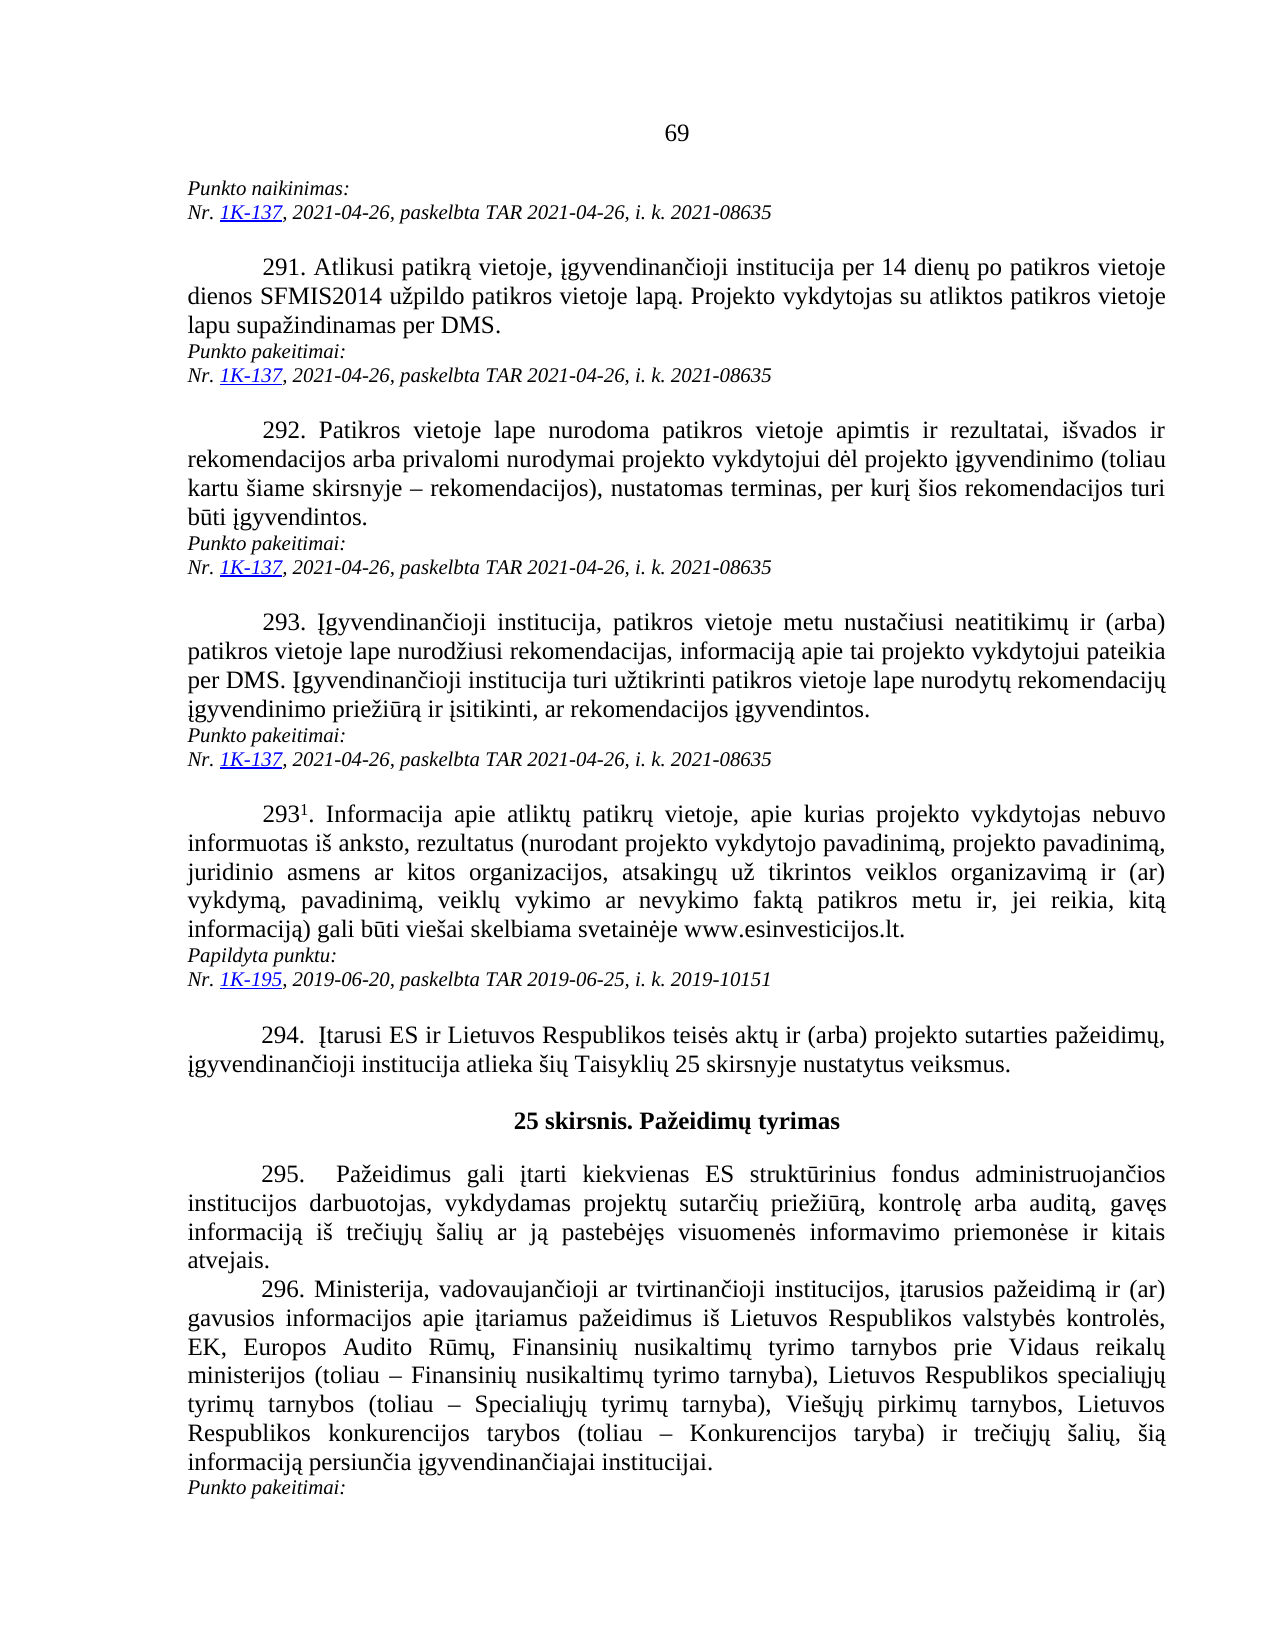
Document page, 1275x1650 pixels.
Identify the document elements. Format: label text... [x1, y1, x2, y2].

text 291. Atlikusi patikrą vietoje, įgyvendinančioji institucija per 14 dienų po patikros vietoje dienos SFMIS2014 užpildo patikros vietoje lapą. Projekto vykdytojas su atliktos patikros vietoje lapu supažindinamas per DMS. [187, 252, 1167, 339]
text Nr. 1K-137, 2021-04-26, paskelbta TAR 2021-04-26, i. k. 2021-08635 [187, 555, 1167, 579]
text 293. Įgyvendinančioji institucija, patikros vietoje metu nustačiusi neatitikimų ir (arba) patikros vietoje lape nurodžiusi rekomendacijas, informaciją apie tai projekto vykdytojui pateikia per DMS. Įgyvendinančioji institucija turi užtikrinti patikros vietoje lape nurodytų rekomendacijų įgyvendinimo priežiūrą ir įsitikinti, ar rekomendacijos įgyvendintos. [187, 607, 1167, 722]
subtitle 25 skirsnis. Pažeidimų tyrimas [246, 1106, 1107, 1135]
text Punkto pakeitimai: [187, 722, 1167, 747]
text Punkto pakeitimai: [187, 339, 1167, 363]
text Nr. 1K-195, 2019-06-20, paskelbta TAR 2019-06-25, i. k. 2019-10151 [187, 967, 1167, 991]
text Nr. 1K-137, 2021-04-26, paskelbta TAR 2021-04-26, i. k. 2021-08635 [187, 200, 1167, 224]
text 295. Pažeidimus gali įtarti kiekvienas ES struktūrinius fondus administruojančios institucijos darbuotojas, vykdydamas projektų sutarčių priežiūrą, kontrolę arba auditą, gavęs informaciją iš trečiųjų šalių ar ją pastebėjęs visuomenės informavimo priemonėse ir kitais atvejais. [187, 1159, 1167, 1274]
text Nr. 1K-137, 2021-04-26, paskelbta TAR 2021-04-26, i. k. 2021-08635 [187, 363, 1167, 387]
text Nr. 1K-137, 2021-04-26, paskelbta TAR 2021-04-26, i. k. 2021-08635 [187, 747, 1167, 771]
text 292. Patikros vietoje lape nurodoma patikros vietoje apimtis ir rezultatai, išvados ir rekomendacijos arba privalomi nurodymai projekto vykdytojui dėl projekto įgyvendinimo (toliau kartu šiame skirsnyje – rekomendacijos), nustatomas terminas, per kurį šios rekomendacijos turi būti įgyvendintos. [187, 416, 1167, 531]
text Punkto pakeitimai: [187, 1475, 1167, 1499]
text Punkto naikinimas: [187, 176, 1167, 200]
text Punkto pakeitimai: [187, 531, 1167, 555]
text 2931. Informacija apie atliktų patikrų vietoje, apie kurias projekto vykdytojas nebuvo informuotas iš anksto, rezultatus (nurodant projekto vykdytojo pavadinimą, projekto pavadinimą, juridinio asmens ar kitos organizacijos, atsakingų už tikrintos veiklos organizavimą ir (ar) vykdymą, pavadinimą, veiklų vykimo ar nevykimo faktą patikros metu ir, jei reikia, kitą informaciją) gali būti viešai skelbiama svetainėje www.esinvesticijos.lt. [187, 799, 1167, 943]
text Papildyta punktu: [187, 943, 1167, 967]
text 296. Ministerija, vadovaujančioji ar tvirtinančioji institucijos, įtarusios pažeidimą ir (ar) gavusios informacijos apie įtariamus pažeidimus iš Lietuvos Respublikos valstybės kontrolės, EK, Europos Audito Rūmų, Finansinių nusikaltimų tyrimo tarnybos prie Vidaus reikalų ministerijos (toliau – Finansinių nusikaltimų tyrimo tarnyba), Lietuvos Respublikos specialiųjų tyrimų tarnybos (toliau – Specialiųjų tyrimų tarnyba), Viešųjų pirkimų tarnybos, Lietuvos Respublikos konkurencijos tarybos (toliau – Konkurencijos taryba) ir trečiųjų šalių, šią informaciją persiunčia įgyvendinančiajai institucijai. [187, 1274, 1167, 1475]
text 294. Įtarusi ES ir Lietuvos Respublikos teisės aktų ir (arba) projekto sutarties pažeidimų, įgyvendinančioji institucija atlieka šių Taisyklių 25 skirsnyje nustatytus veiksmus. [187, 1020, 1167, 1077]
